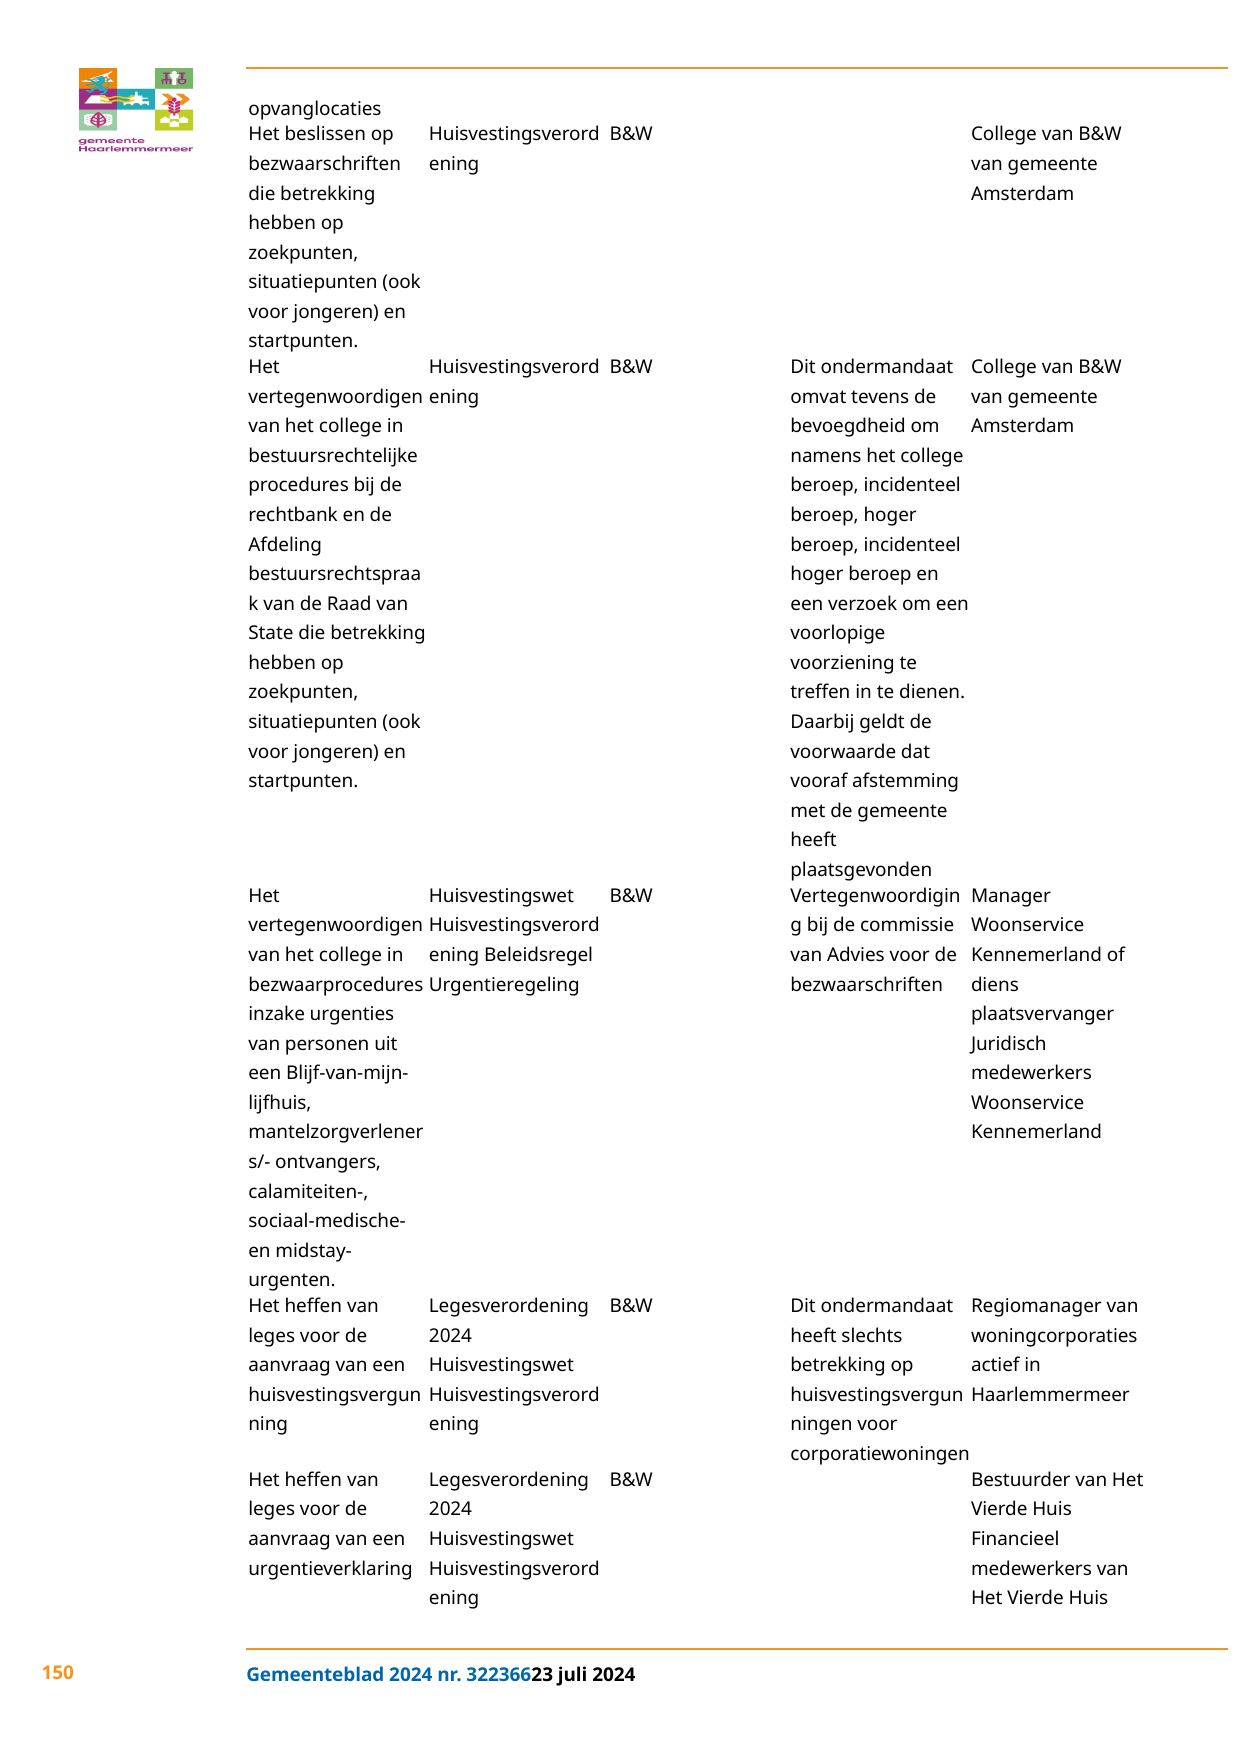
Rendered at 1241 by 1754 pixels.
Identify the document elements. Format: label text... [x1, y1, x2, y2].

table_cell [790, 95, 971, 121]
table_cell B&W [609, 121, 790, 353]
table_cell [790, 1466, 971, 1610]
table_cell Het beslissen op bezwaarschriften die betrekking hebben op zoekpunten, situatiepunten (ook voor jongeren) en startpunten. [248, 121, 429, 353]
table_cell Huisvestingswet Huisvestingsverordening Beleidsregel Urgentieregeling [429, 882, 609, 1292]
table_cell B&W [609, 1466, 790, 1610]
table_cell [609, 95, 790, 121]
table_cell Regiomanager van woningcorporaties actief in Haarlemmermeer [971, 1292, 1152, 1466]
table_cell Dit ondermandaat heeft slechts betrekking op huisvestingsvergunningen voor corporatiewoningen [790, 1292, 971, 1466]
table_cell Het vertegenwoordigen van het college in bezwaarprocedures inzake urgenties van personen uit een Blijf-van-mijn-lijfhuis, mantelzorgverleners/- ontvangers, calamiteiten-, sociaal-medische- en midstay-urgenten. [248, 882, 429, 1292]
table_cell B&W [609, 353, 790, 882]
table_cell Het heffen van leges voor de aanvraag van een urgentieverklaring [248, 1466, 429, 1610]
table_cell College van B&W van gemeente Amsterdam [971, 121, 1152, 353]
table_cell Vertegenwoordiging bij de commissie van Advies voor de bezwaarschriften [790, 882, 971, 1292]
table_cell Dit ondermandaat omvat tevens de bevoegdheid om namens het college beroep, incidenteel beroep, hoger beroep, incidenteel hoger beroep en een verzoek om een voorlopige voorziening te treffen in te dienen. Daarbij geldt de voorwaarde dat vooraf afstemming met de gemeente heeft plaatsgevonden [790, 353, 971, 882]
table_cell B&W [609, 1292, 790, 1466]
table_cell Bestuurder van Het Vierde Huis Financieel medewerkers van Het Vierde Huis [971, 1466, 1152, 1610]
table_cell [429, 95, 609, 121]
table_cell Het heffen van leges voor de aanvraag van een huisvestingsvergunning [248, 1292, 429, 1466]
picture [41, 47, 231, 172]
table_cell [790, 121, 971, 353]
table_cell Huisvestingsverordening [429, 353, 609, 882]
table_cell [971, 95, 1152, 121]
table_cell opvanglocaties [248, 95, 429, 121]
table_cell Manager Woonservice Kennemerland of diens plaatsvervanger Juridisch medewerkers Woonservice Kennemerland [971, 882, 1152, 1292]
table_cell Het vertegenwoordigen van het college in bestuursrechtelijke procedures bij de rechtbank en de Afdeling bestuursrechtspraak van de Raad van State die betrekking hebben op zoekpunten, situatiepunten (ook voor jongeren) en startpunten. [248, 353, 429, 882]
table_cell B&W [609, 882, 790, 1292]
table_cell College van B&W van gemeente Amsterdam [971, 353, 1152, 882]
table_cell Legesverordening 2024 Huisvestingswet Huisvestingsverordening [429, 1466, 609, 1610]
table_cell Legesverordening 2024 Huisvestingswet Huisvestingsverordening [429, 1292, 609, 1466]
table_cell Huisvestingsverordening [429, 121, 609, 353]
